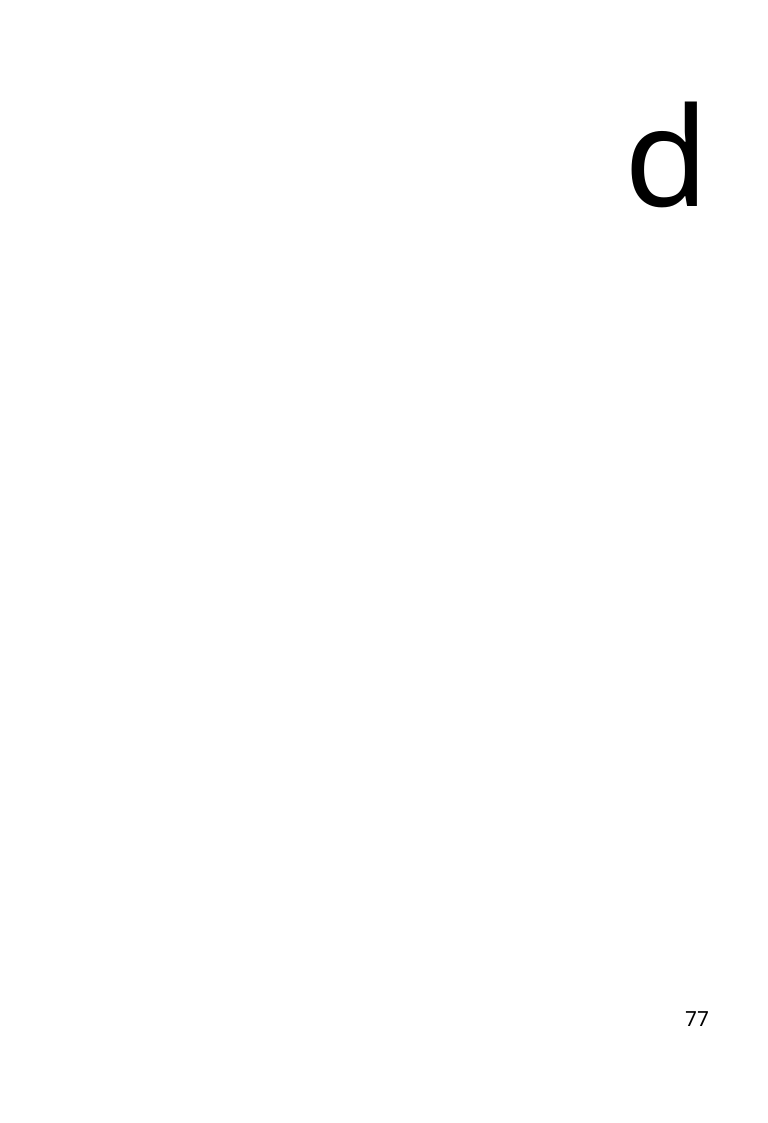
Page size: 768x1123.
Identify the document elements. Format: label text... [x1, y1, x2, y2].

text d [59, 59, 709, 246]
